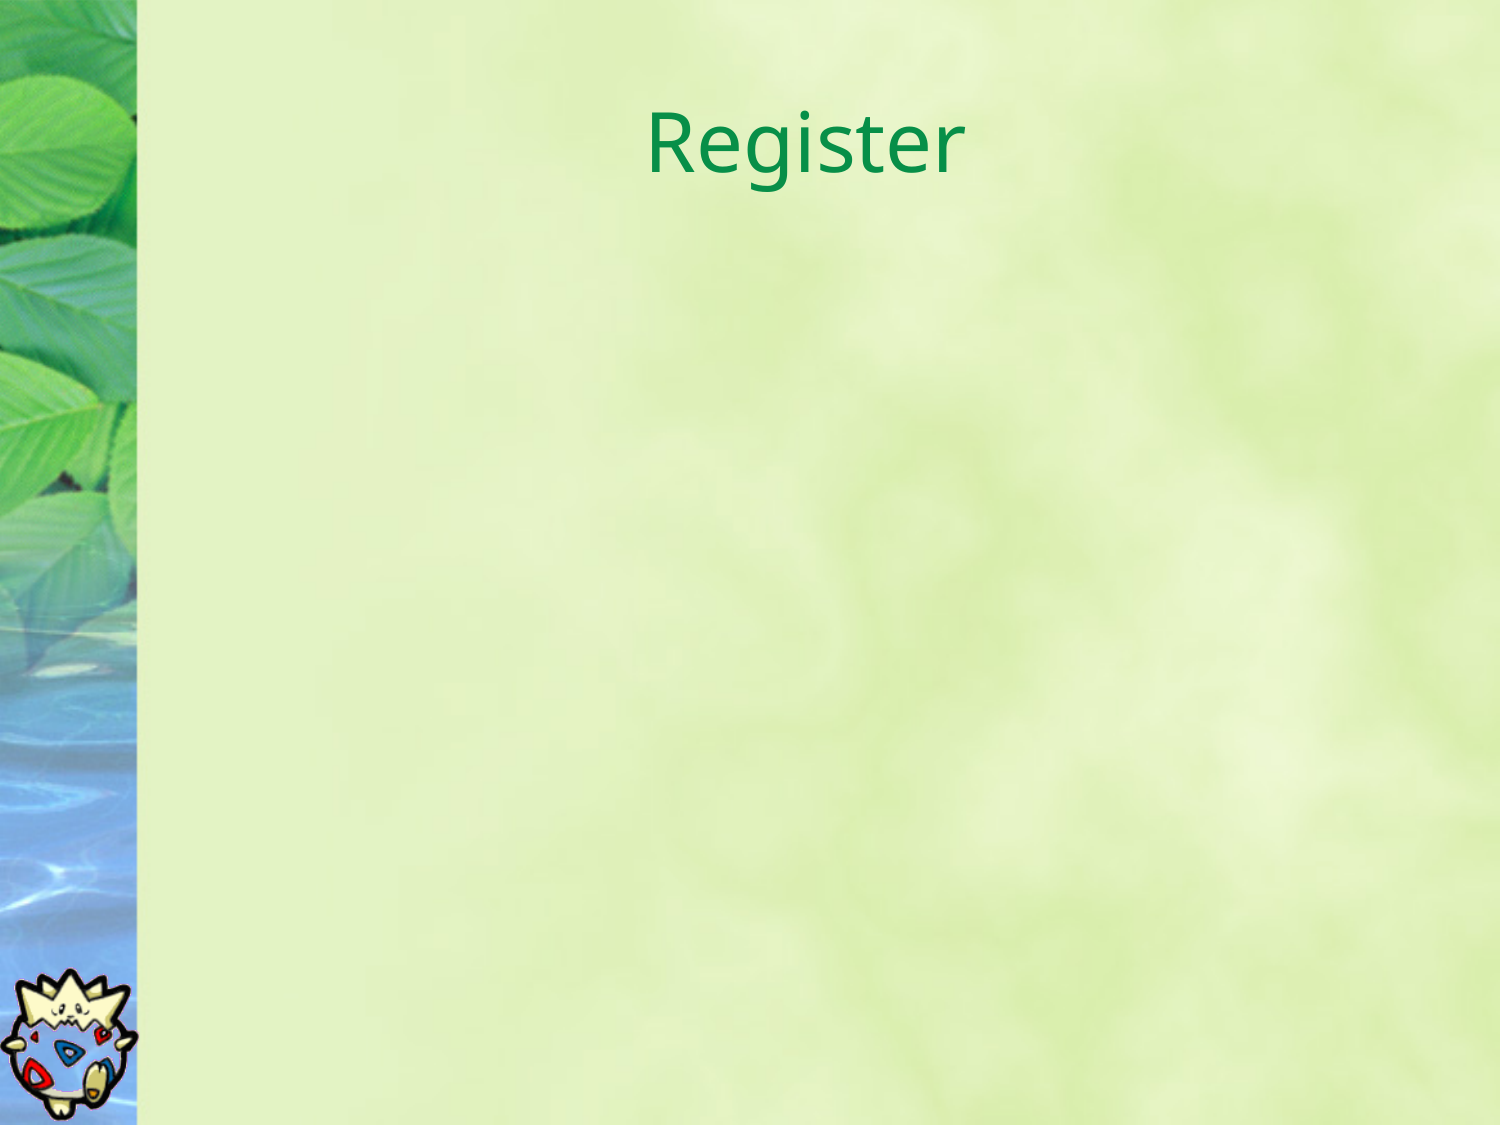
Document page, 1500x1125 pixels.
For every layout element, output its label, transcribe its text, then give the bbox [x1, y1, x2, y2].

picture [0, 0, 1500, 1125]
title Register [187, 45, 1425, 233]
